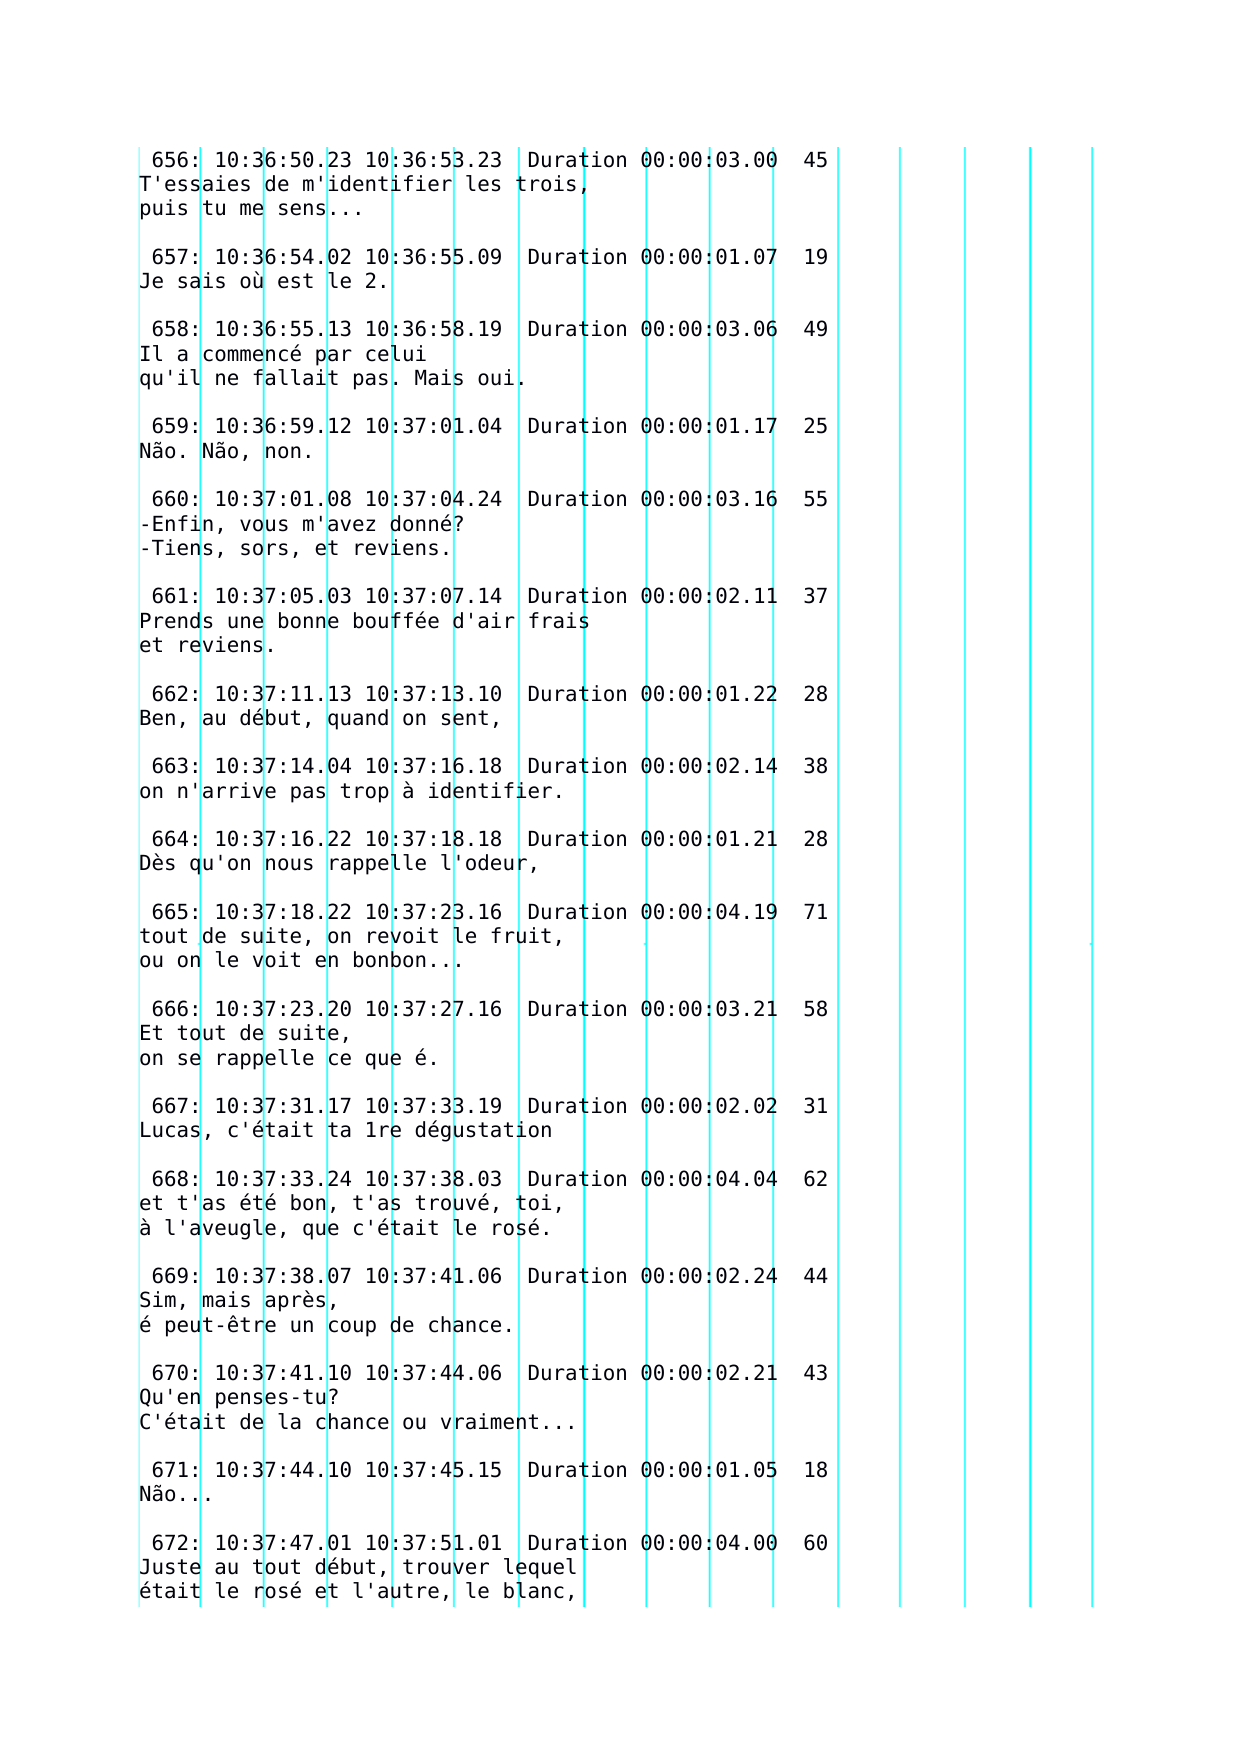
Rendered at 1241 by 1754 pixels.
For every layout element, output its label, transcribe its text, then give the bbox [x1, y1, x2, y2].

text 666: 10:37:23.20 10:37:27.16 Duration 00:00:03.21 58 [139, 997, 1101, 1021]
text -Enfin, vous m'avez donné? [139, 512, 1101, 536]
text et reviens. [139, 633, 1101, 657]
text C'était de la chance ou vraiment... [139, 1410, 1101, 1434]
text Et tout de suite, [139, 1021, 1101, 1046]
text 668: 10:37:33.24 10:37:38.03 Duration 00:00:04.04 62 [139, 1167, 1101, 1191]
text -Tiens, sors, et reviens. [139, 536, 1101, 560]
text 664: 10:37:16.22 10:37:18.18 Duration 00:00:01.21 28 [139, 827, 1101, 851]
text 657: 10:36:54.02 10:36:55.09 Duration 00:00:01.07 19 [139, 245, 1101, 269]
text 665: 10:37:18.22 10:37:23.16 Duration 00:00:04.19 71 [139, 900, 1101, 924]
text tout de suite, on revoit le fruit, [139, 924, 1101, 948]
text Je sais où est le 2. [139, 269, 1101, 293]
text et t'as été bon, t'as trouvé, toi, [139, 1191, 1101, 1216]
text é peut-être un coup de chance. [139, 1313, 1101, 1337]
text Qu'en penses-tu? [139, 1385, 1101, 1410]
text à l'aveugle, que c'était le rosé. [139, 1216, 1101, 1240]
text 671: 10:37:44.10 10:37:45.15 Duration 00:00:01.05 18 [139, 1458, 1101, 1482]
text Sim, mais après, [139, 1288, 1101, 1313]
text on se rappelle ce que é. [139, 1046, 1101, 1070]
text 660: 10:37:01.08 10:37:04.24 Duration 00:00:03.16 55 [139, 487, 1101, 512]
text 661: 10:37:05.03 10:37:07.14 Duration 00:00:02.11 37 [139, 584, 1101, 609]
picture [138, 147, 1102, 1607]
text Não... [139, 1482, 1101, 1507]
text 672: 10:37:47.01 10:37:51.01 Duration 00:00:04.00 60 [139, 1531, 1101, 1555]
text Prends une bonne bouffée d'air frais [139, 609, 1101, 633]
text 663: 10:37:14.04 10:37:16.18 Duration 00:00:02.14 38 [139, 754, 1101, 779]
text Juste au tout début, trouver lequel [139, 1555, 1101, 1579]
text T'essaies de m'identifier les trois, [139, 172, 1101, 196]
text Il a commencé par celui [139, 342, 1101, 366]
text qu'il ne fallait pas. Mais oui. [139, 366, 1101, 390]
text Lucas, c'était ta 1re dégustation [139, 1118, 1101, 1143]
text 670: 10:37:41.10 10:37:44.06 Duration 00:00:02.21 43 [139, 1361, 1101, 1385]
text 662: 10:37:11.13 10:37:13.10 Duration 00:00:01.22 28 [139, 682, 1101, 706]
text puis tu me sens... [139, 196, 1101, 220]
text Dès qu'on nous rappelle l'odeur, [139, 851, 1101, 876]
text était le rosé et l'autre, le blanc, [139, 1579, 1101, 1604]
text on n'arrive pas trop à identifier. [139, 779, 1101, 803]
text 659: 10:36:59.12 10:37:01.04 Duration 00:00:01.17 25 [139, 414, 1101, 439]
text 667: 10:37:31.17 10:37:33.19 Duration 00:00:02.02 31 [139, 1094, 1101, 1118]
text 669: 10:37:38.07 10:37:41.06 Duration 00:00:02.24 44 [139, 1264, 1101, 1288]
text 658: 10:36:55.13 10:36:58.19 Duration 00:00:03.06 49 [139, 317, 1101, 342]
text Não. Não, non. [139, 439, 1101, 463]
text Ben, au début, quand on sent, [139, 706, 1101, 730]
text 656: 10:36:50.23 10:36:53.23 Duration 00:00:03.00 45 [139, 148, 1101, 172]
text ou on le voit en bonbon... [139, 948, 1101, 973]
